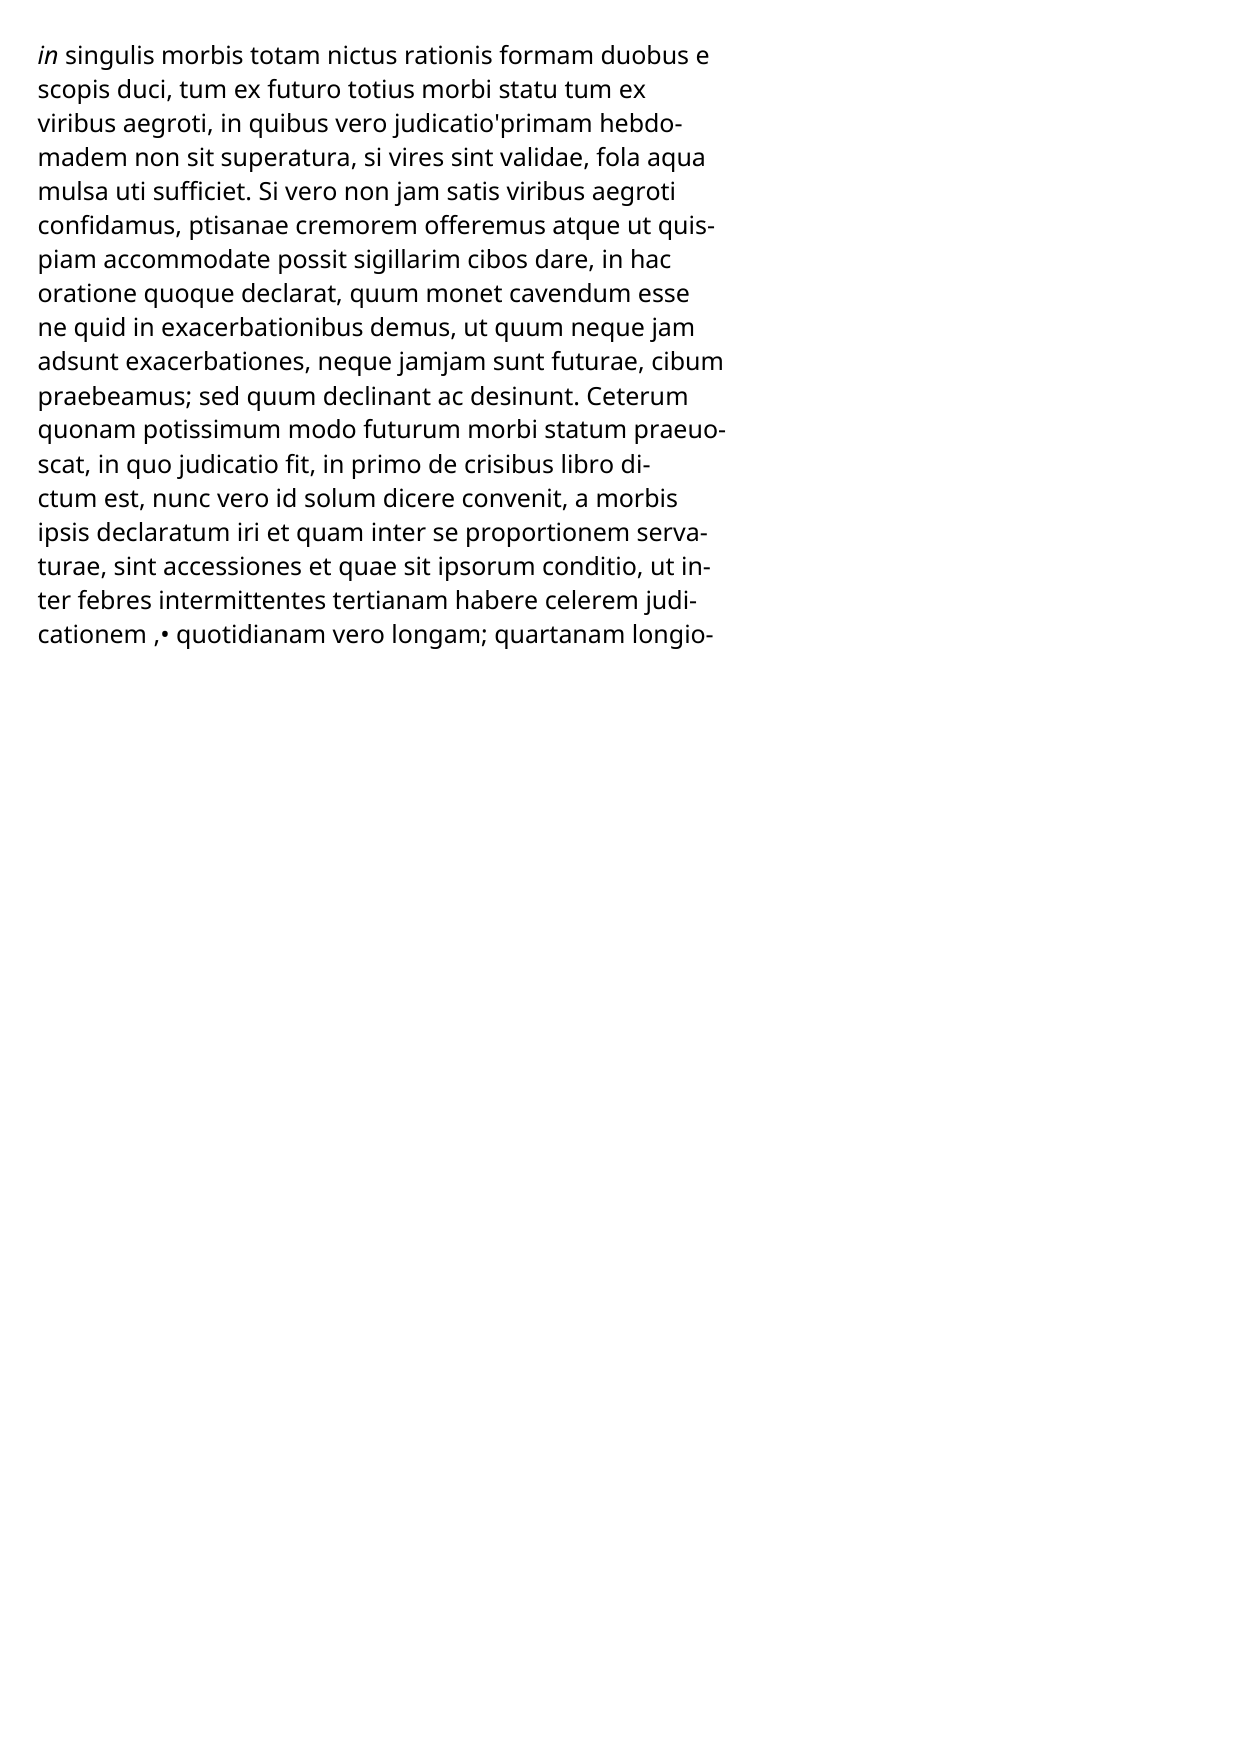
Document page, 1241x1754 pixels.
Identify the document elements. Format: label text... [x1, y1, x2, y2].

text in singulis morbis totam nictus rationis formam duobus e scopis duci, tum ex futuro totius morbi statu tum ex viribus aegroti, in quibus vero judicatio'primam hebdo- madem non sit superatura, si vires sint validae, fola aqua mulsa uti sufficiet. Si vero non jam satis viribus aegroti confidamus, ptisanae cremorem offeremus atque ut quis- piam accommodate possit sigillarim cibos dare, in hac oratione quoque declarat, quum monet cavendum esse ne quid in exacerbationibus demus, ut quum neque jam adsunt exacerbationes, neque jamjam sunt futurae, cibum praebeamus; sed quum declinant ac desinunt. Ceterum quonam potissimum modo futurum morbi statum praeuo- scat, in quo judicatio fit, in primo de crisibus libro di- ctum est, nunc vero id solum dicere convenit, a morbis ipsis declaratum iri et quam inter se proportionem serva- turae, sint accessiones et quae sit ipsorum conditio, ut in- ter febres intermittentes tertianam habere celerem judi- cationem ,• quotidianam vero longam; quartanam longio- [37, 37, 1203, 651]
